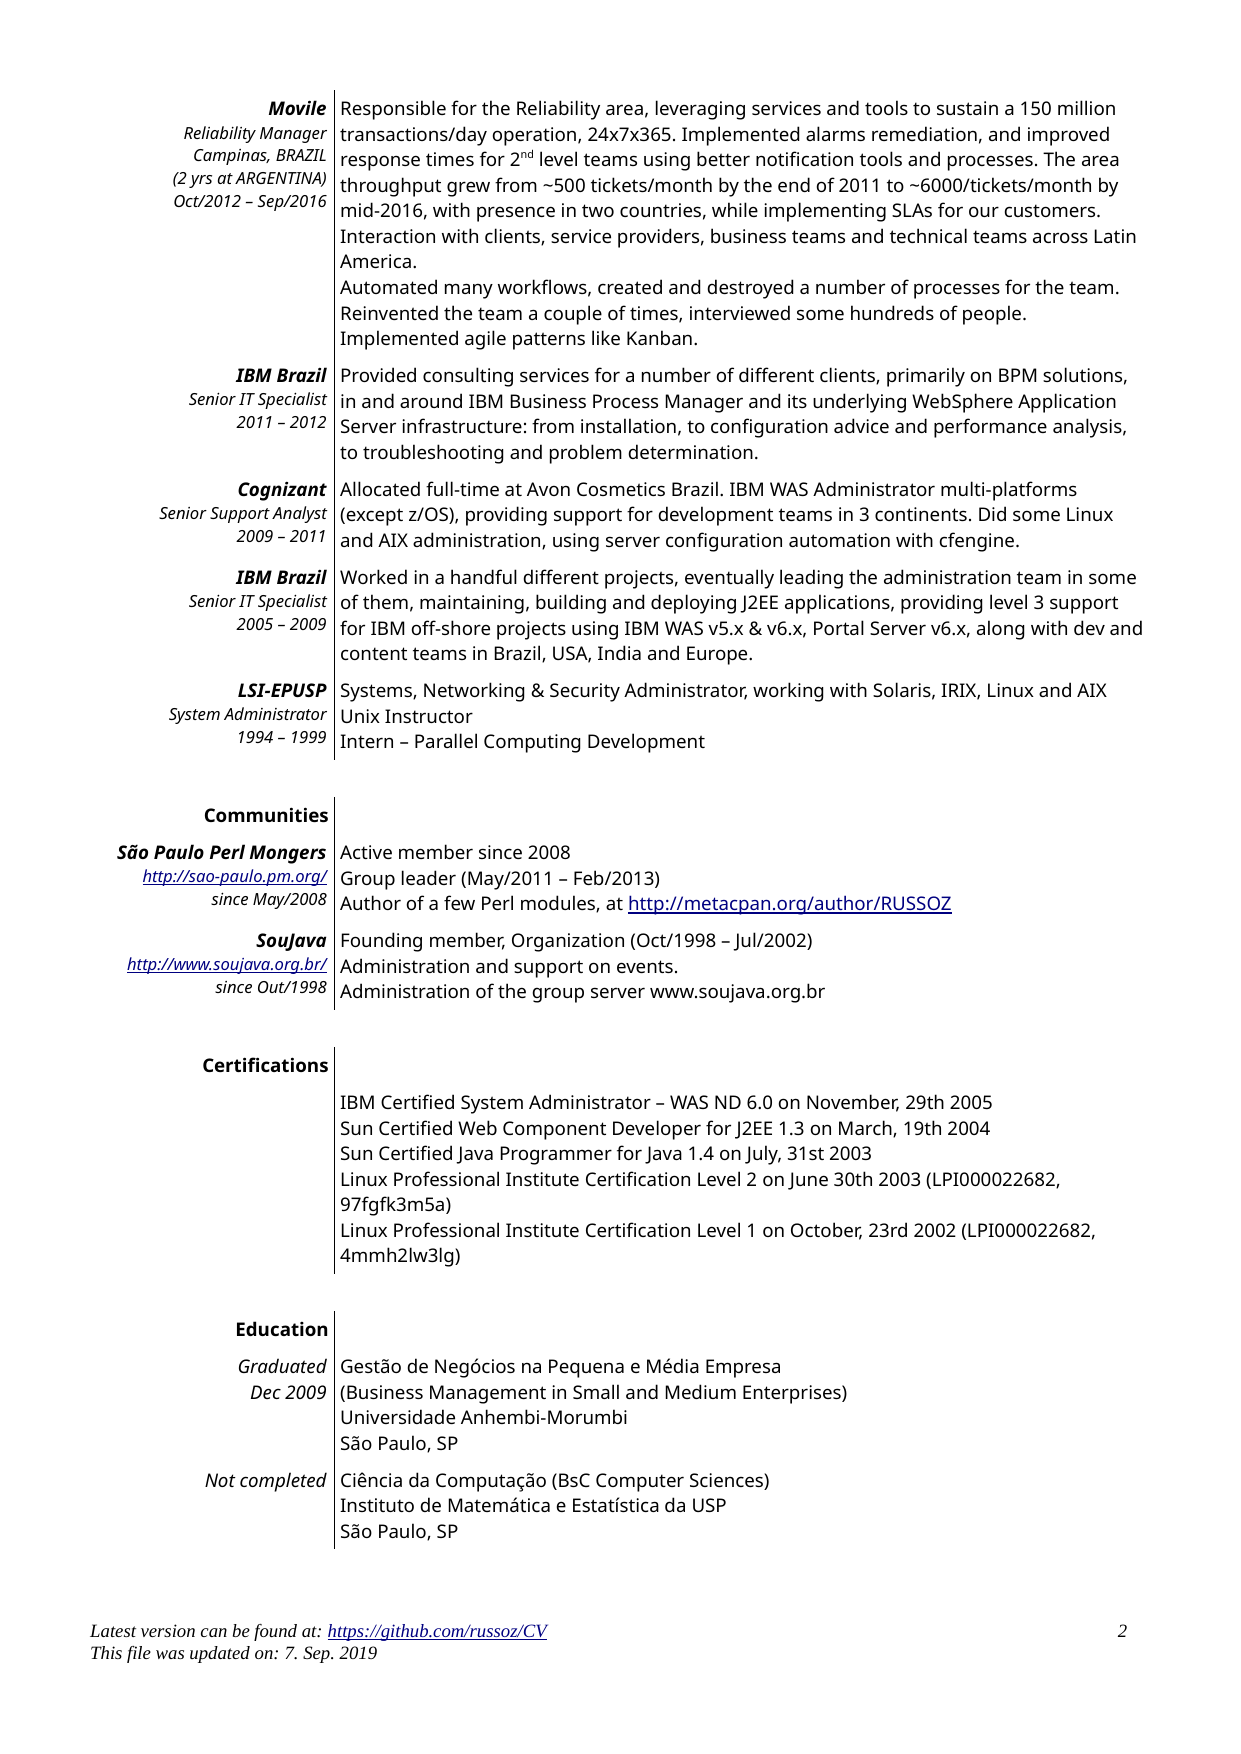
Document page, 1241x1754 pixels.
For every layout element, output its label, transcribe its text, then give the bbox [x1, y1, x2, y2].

table_cell Communities [90, 797, 334, 834]
table_cell [90, 1084, 334, 1274]
table_cell IBM Certified System Administrator – WAS ND 6.0 on November, 29th 2005 Sun Certified Web Component Developer for J2EE 1.3 on March, 19th 2004 Sun Certified Java Programmer for Java 1.4 on July, 31st 2003 Linux Professional Institute Certification Level 2 on June 30th 2003 (LPI000022682, 97fgfk3m5a) Linux Professional Institute Certification Level 1 on October, 23rd 2002 (LPI000022682, 4mmh2lw3lg) [335, 1084, 1149, 1274]
table_cell Not completed [90, 1461, 334, 1549]
table_cell Systems, Networking & Security Administrator, working with Solaris, IRIX, Linux and AIX Unix Instructor Intern – Parallel Computing Development [335, 672, 1149, 760]
table_cell São Paulo Perl Mongers http://sao-paulo.pm.org/ since May/2008 [90, 834, 334, 922]
table_cell Certifications [90, 1047, 334, 1084]
table_cell [334, 1274, 1149, 1311]
table_cell [90, 1010, 334, 1047]
table_cell [334, 1010, 1149, 1047]
table_cell IBM Brazil Senior IT Specialist 2011 – 2012 [90, 357, 334, 470]
table_cell Ciência da Computação (BsC Computer Sciences) Instituto de Matemática e Estatística da USP São Paulo, SP [335, 1461, 1149, 1549]
table_cell Responsible for the Reliability area, leveraging services and tools to sustain a 150 million transactions/day operation, 24x7x365. Implemented alarms remediation, and improved response times for 2nd level teams using better notification tools and processes. The area throughput grew from ~500 tickets/month by the end of 2011 to ~6000/tickets/month by mid-2016, with presence in two countries, while implementing SLAs for our customers. Interaction with clients, service providers, business teams and technical teams across Latin America. Automated many workflows, created and destroyed a number of processes for the team. Reinvented the team a couple of times, interviewed some hundreds of people. Implemented agile patterns like Kanban. [335, 90, 1149, 357]
table_cell Active member since 2008 Group leader (May/2011 – Feb/2013) Author of a few Perl modules, at http://metacpan.org/author/RUSSOZ [335, 834, 1149, 922]
table_cell [334, 760, 1149, 797]
table_cell Education [90, 1311, 334, 1348]
table_cell Provided consulting services for a number of different clients, primarily on BPM solutions, in and around IBM Business Process Manager and its underlying WebSphere Application Server infrastructure: from installation, to configuration advice and performance analysis, to troubleshooting and problem determination. [335, 357, 1149, 470]
table_cell Founding member, Organization (Oct/1998 – Jul/2002) Administration and support on events. Administration of the group server www.soujava.org.br [335, 922, 1149, 1010]
table_cell [90, 760, 334, 797]
table_cell Worked in a handful different projects, eventually leading the administration team in some of them, maintaining, building and deploying J2EE applications, providing level 3 support for IBM off-shore projects using IBM WAS v5.x & v6.x, Portal Server v6.x, along with dev and content teams in Brazil, USA, India and Europe. [335, 558, 1149, 672]
table_cell [90, 1274, 334, 1311]
table_cell Graduated Dec 2009 [90, 1348, 334, 1461]
table_cell Cognizant Senior Support Analyst 2009 – 2011 [90, 470, 334, 558]
table_cell SouJava http://www.soujava.org.br/ since Out/1998 [90, 922, 334, 1010]
table_cell Allocated full-time at Avon Cosmetics Brazil. IBM WAS Administrator multi-platforms (except z/OS), providing support for development teams in 3 continents. Did some Linux and AIX administration, using server configuration automation with cfengine. [335, 470, 1149, 558]
table_cell [335, 1047, 1149, 1084]
table_cell LSI-EPUSP System Administrator 1994 – 1999 [90, 672, 334, 760]
table_cell [335, 797, 1149, 834]
table_cell Movile Reliability Manager Campinas, BRAZIL (2 yrs at ARGENTINA) Oct/2012 – Sep/2016 [90, 90, 334, 357]
table_cell IBM Brazil Senior IT Specialist 2005 – 2009 [90, 558, 334, 672]
table_cell Gestão de Negócios na Pequena e Média Empresa (Business Management in Small and Medium Enterprises) Universidade Anhembi-Morumbi São Paulo, SP [335, 1348, 1149, 1461]
table_cell [335, 1311, 1149, 1348]
